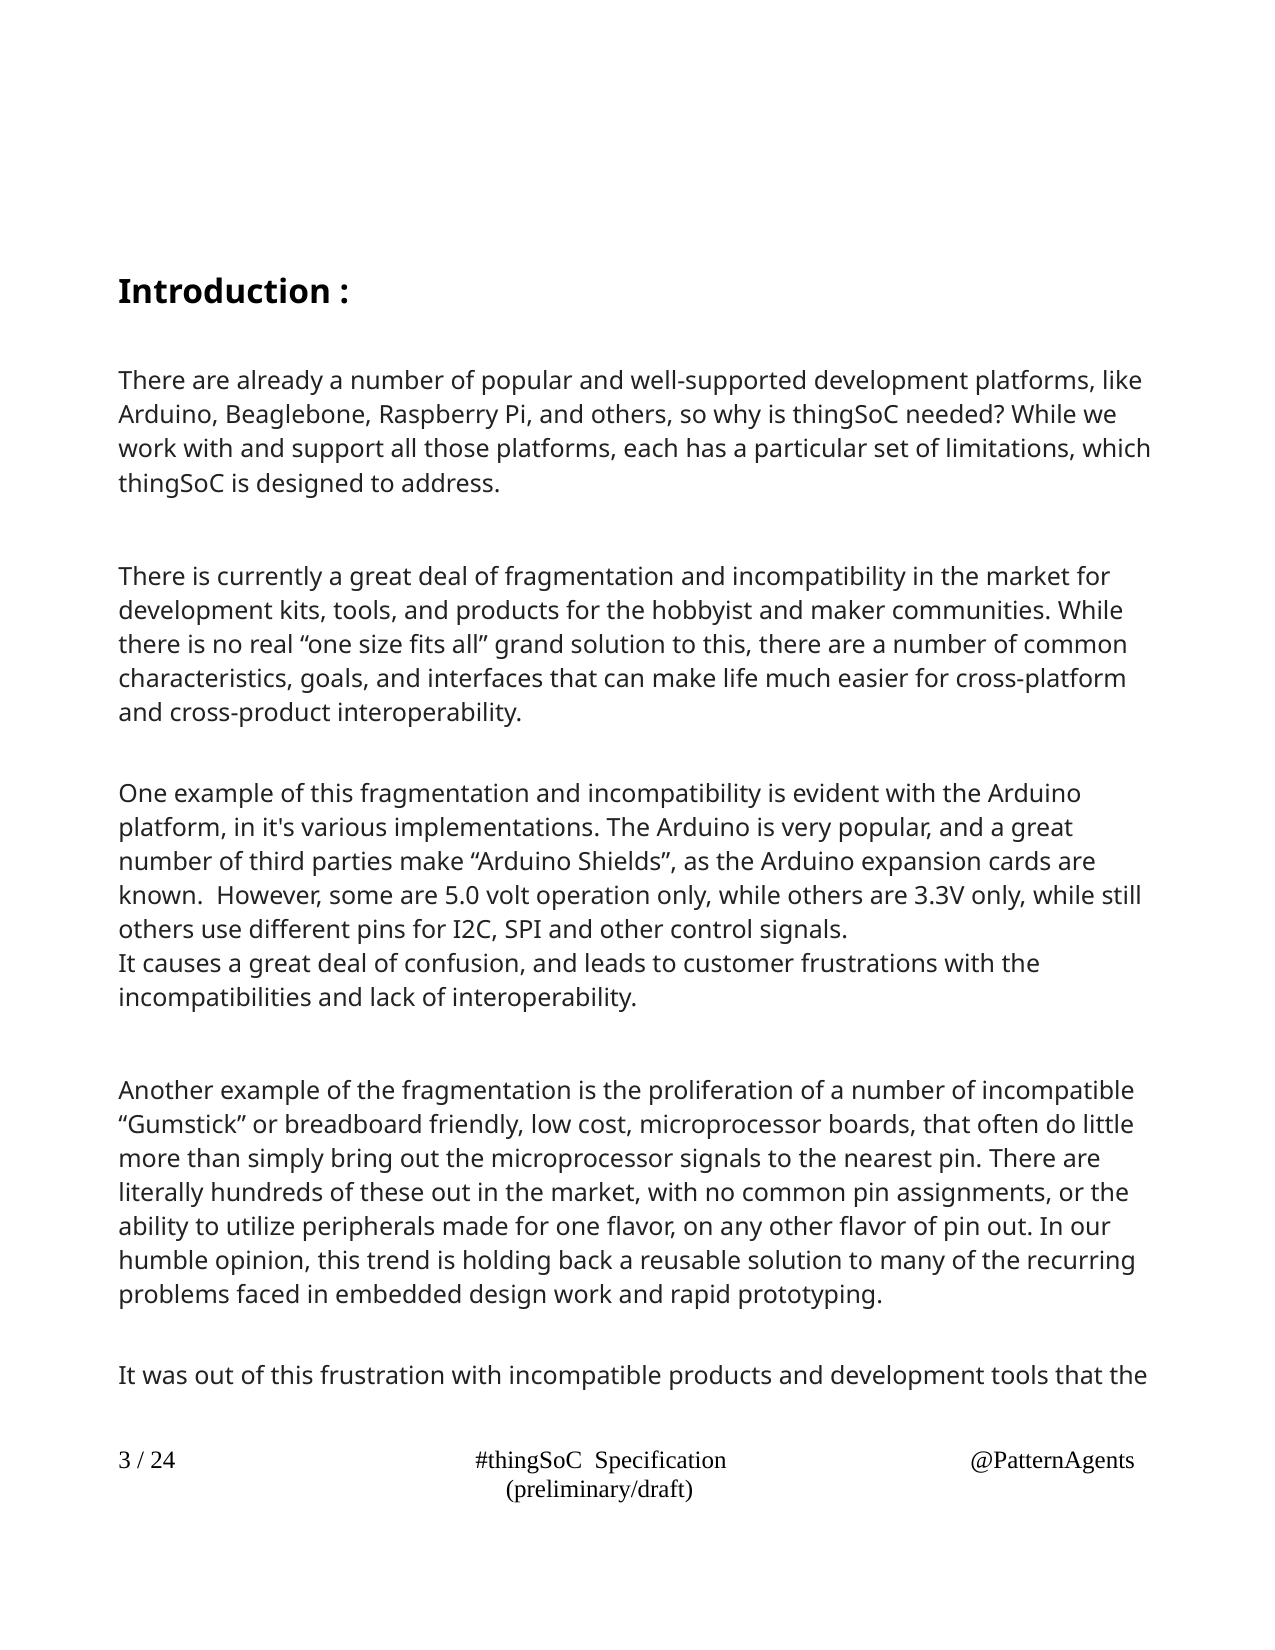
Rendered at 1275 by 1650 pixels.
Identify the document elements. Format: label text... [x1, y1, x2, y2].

text Another example of the fragmentation is the proliferation of a number of incompatible “Gumstick” or breadboard friendly, low cost, microprocessor boards, that often do little more than simply bring out the microprocessor signals to the nearest pin. There are literally hundreds of these out in the market, with no common pin assignments, or the ability to utilize peripherals made for one flavor, on any other flavor of pin out. In our humble opinion, this trend is holding back a reusable solution to many of the recurring problems faced in embedded design work and rapid prototyping. [118, 1073, 1157, 1345]
subtitle Introduction : [118, 268, 1157, 314]
text There are already a number of popular and well-supported development platforms, like Arduino, Beaglebone, Raspberry Pi, and others, so why is thingSoC needed? While we work with and support all those platforms, each has a particular set of limitations, which thingSoC is designed to address. [118, 363, 1157, 499]
text It was out of this frustration with incompatible products and development tools that the [118, 1358, 1157, 1392]
text One example of this fragmentation and incompatibility is evident with the Arduino platform, in it's various implementations. The Arduino is very popular, and a great number of third parties make “Arduino Shields”, as the Arduino expansion cards are known. However, some are 5.0 volt operation only, while others are 3.3V only, while still others use different pins for I2C, SPI and other control signals. It causes a great deal of confusion, and leads to customer frustrations with the incompatibilities and lack of interoperability. [118, 741, 1157, 1014]
text There is currently a great deal of fragmentation and incompatibility in the market for development kits, tools, and products for the hobbyist and maker communities. While there is no real “one size fits all” grand solution to this, there are a number of common characteristics, goals, and interfaces that can make life much easier for cross-platform and cross-product interoperability. [118, 558, 1157, 729]
